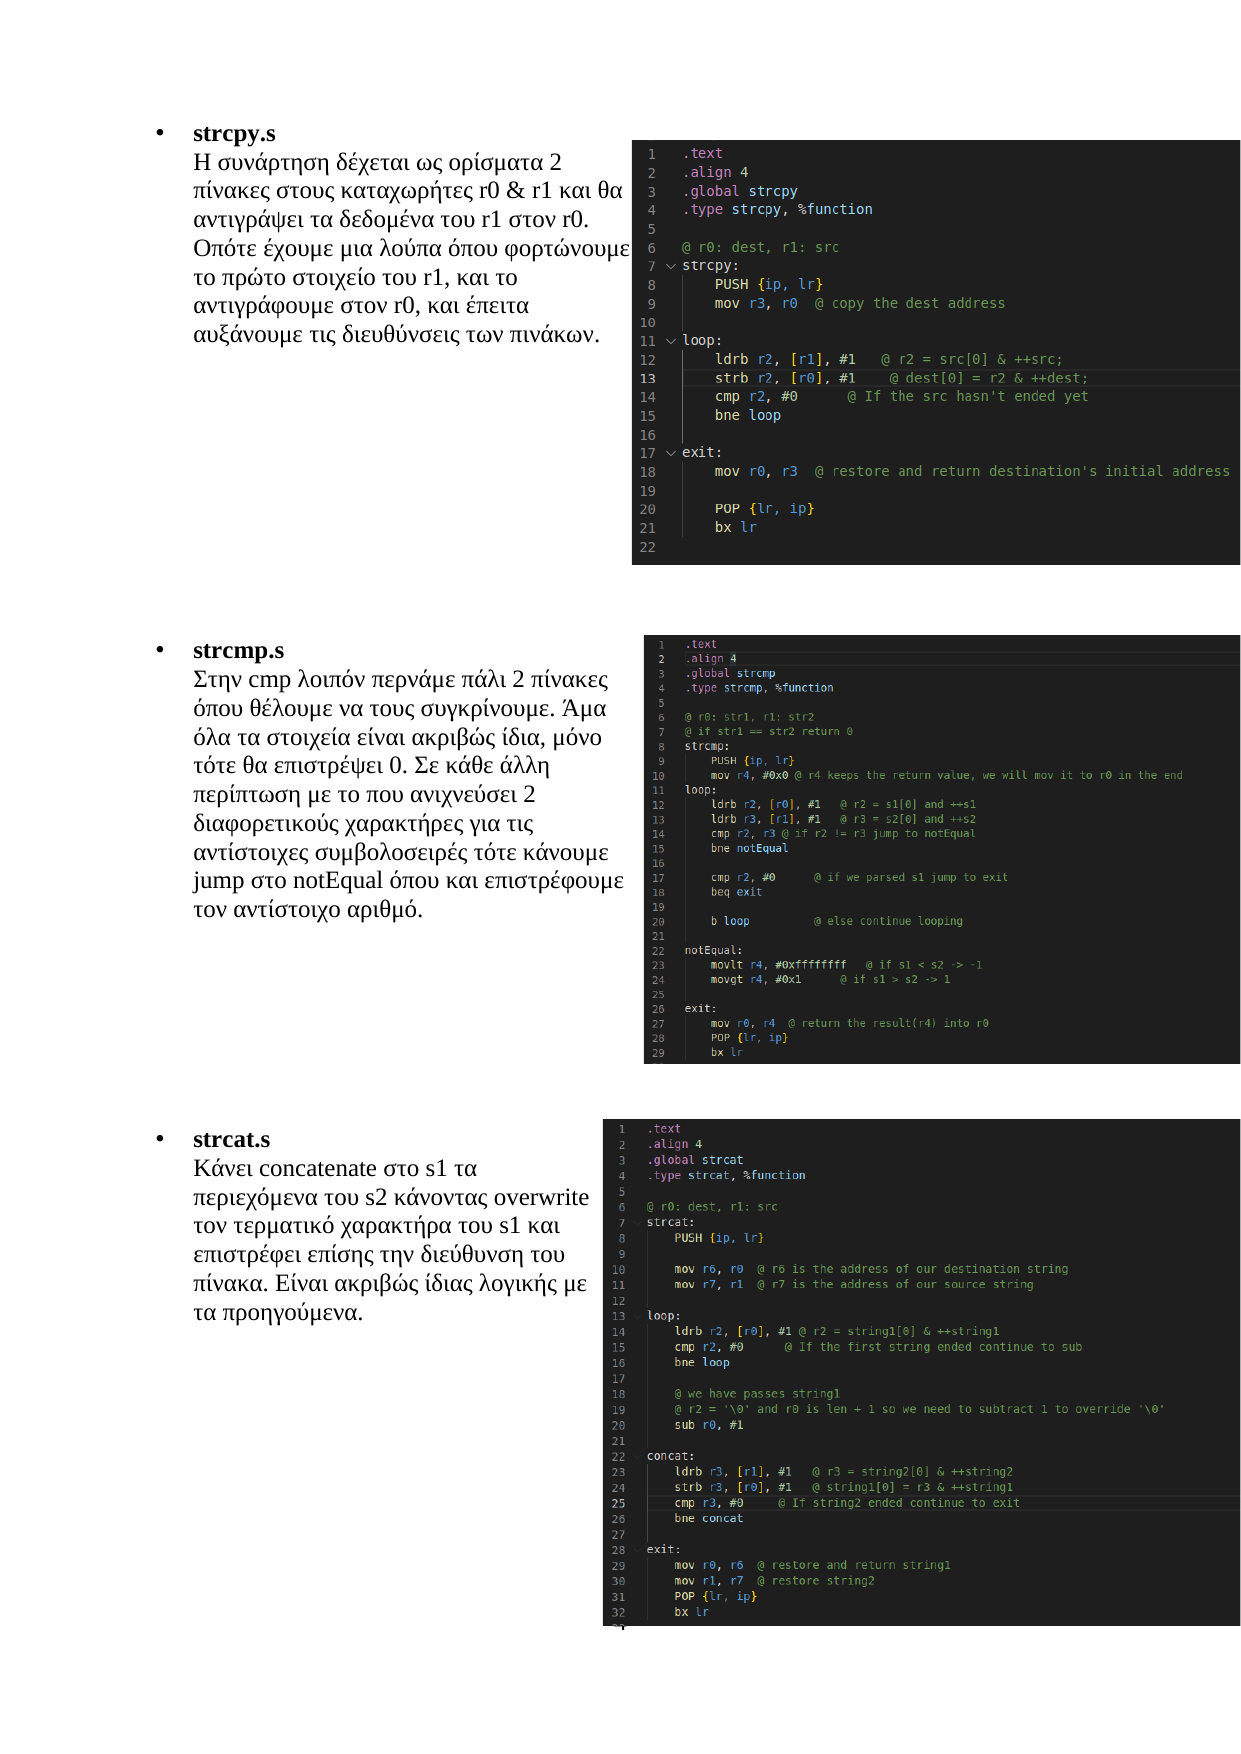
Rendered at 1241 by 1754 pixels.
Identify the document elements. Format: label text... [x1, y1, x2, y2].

list strcpy.s Η συνάρτηση δέχεται ως ορίσματα 2 πίνακες στους καταχωρήτες r0 & r1 και θα αντιγράψει τα δεδομένα του r1 στον r0. Οπότε έχουμε μια λούπα όπου φορτώνουμε το πρώτο στοιχείο του r1, και το αντιγράφουμε στον r0, και έπειτα αυξάνουμε τις διευθύνσεις των πινάκων. [156, 118, 1122, 406]
picture [631, 140, 1241, 565]
list strcmp.s Στην cmp λοιπόν περνάμε πάλι 2 πίνακες όπου θέλουμε να τους συγκρίνουμε. Άμα όλα τα στοιχεία είναι ακριβώς ίδια, μόνο τότε θα επιστρέψει 0. Σε κάθε άλλη περίπτωση με το που ανιχνεύσει 2 διαφορετικούς χαρακτήρες για τις αντίστοιχες συμβολοσειρές τότε κάνουμε jump στο notEqual όπου και επιστρέφουμε τον αντίστοιχο αριθμό. [156, 636, 643, 952]
picture [602, 1119, 1241, 1626]
list strcat.s Κάνει concatenate στο s1 τα περιεχόμενα του s2 κάνοντας overwrite τον τερματικό χαρακτήρα του s1 και επιστρέφει επίσης την διεύθυνση του πίνακα. Είναι ακριβώς ίδιας λογικής με τα προηγούμενα. [156, 1124, 602, 1326]
picture [643, 635, 1241, 1064]
